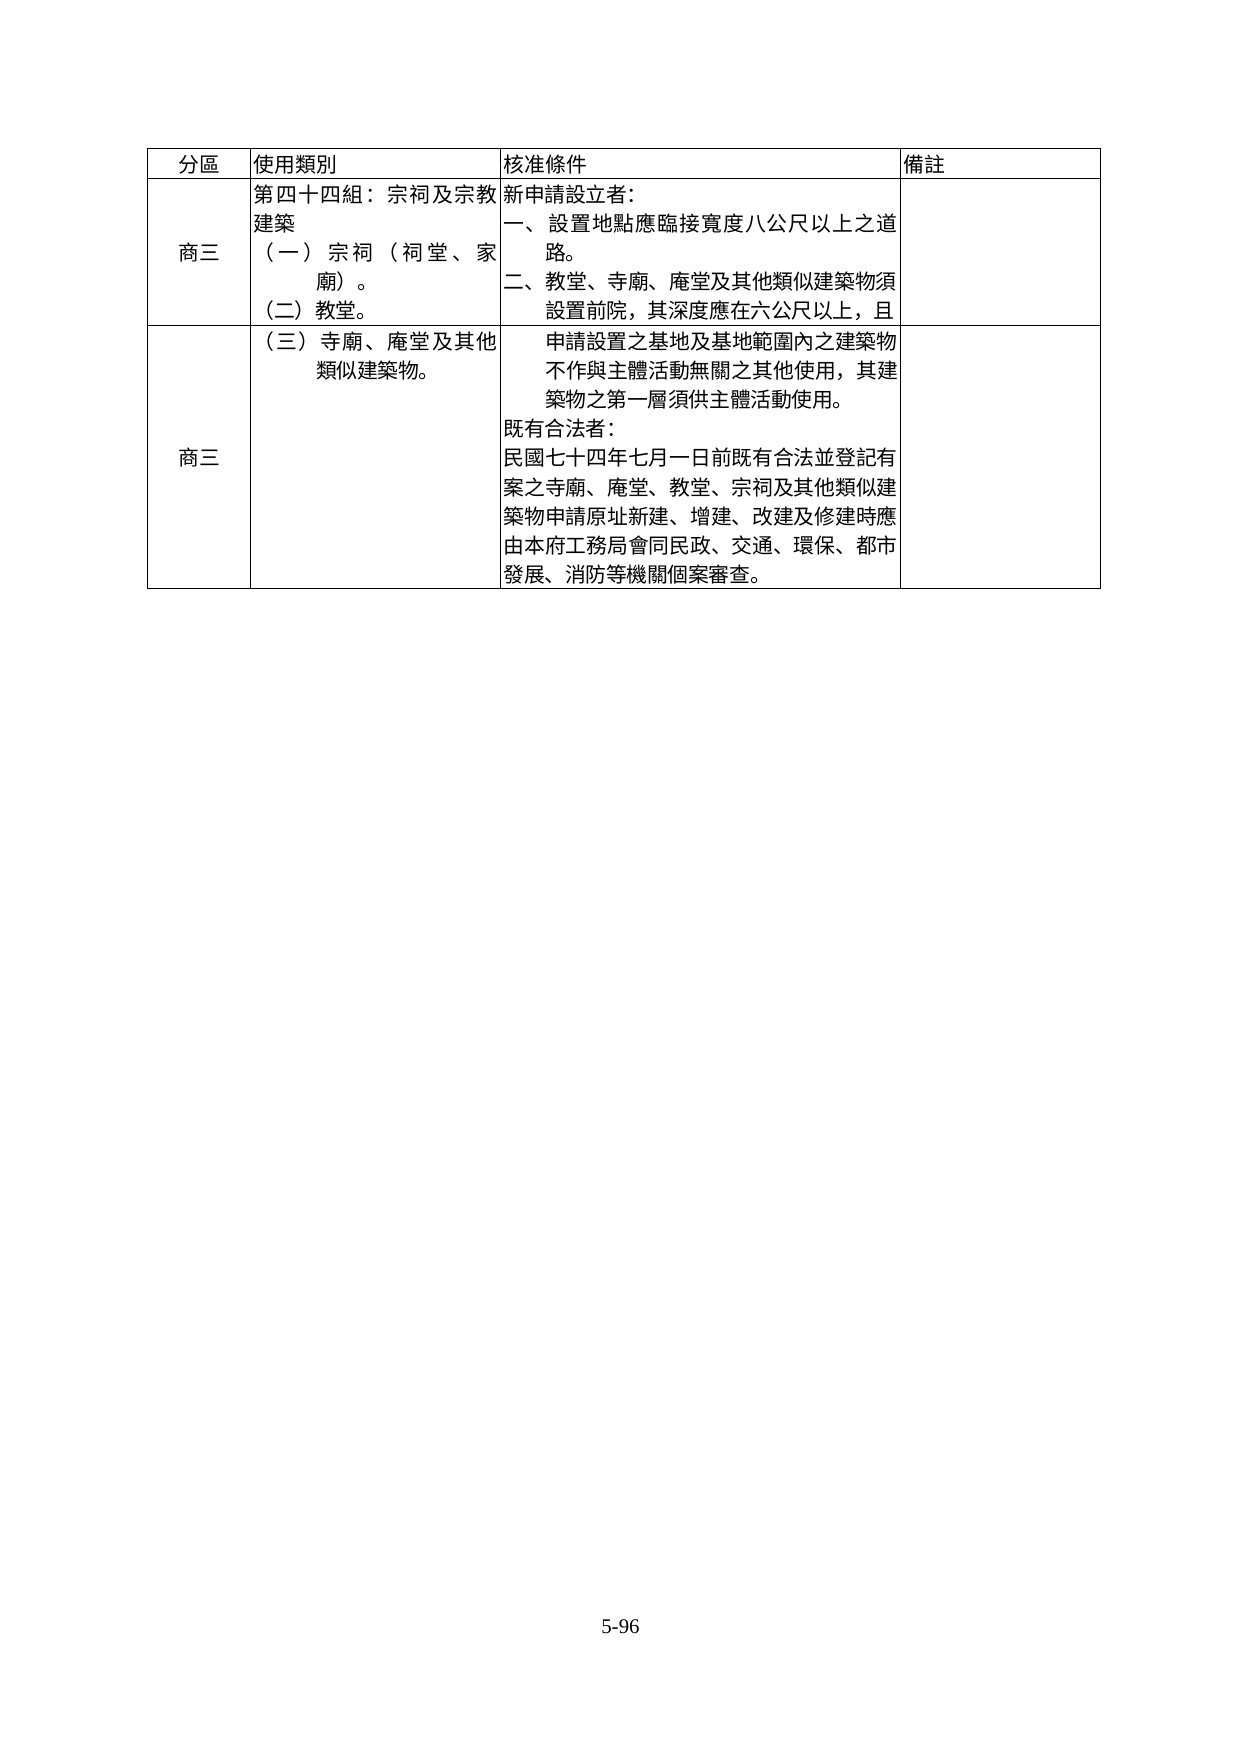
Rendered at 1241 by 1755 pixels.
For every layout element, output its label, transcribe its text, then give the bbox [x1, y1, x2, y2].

table_header 使用類別 [251, 149, 500, 178]
table_cell 商三 [148, 326, 250, 588]
table_header 分區 [148, 149, 250, 178]
table_header 備註 [901, 149, 1100, 178]
table_cell 新申請設立者： 一、設置地點應臨接寬度八公尺以上之道路。 二、教堂、寺廟、庵堂及其他類似建築物須設置前院，其深度應在六公尺以上，且 [501, 179, 900, 325]
table_cell 申請設置之基地及基地範圍內之建築物不作與主體活動無關之其他使用，其建築物之第一層須供主體活動使用。 既有合法者： 民國七十四年七月一日前既有合法並登記有案之寺廟、庵堂、教堂、宗祠及其他類似建築物申請原址新建、增建、改建及修建時應由本府工務局會同民政、交通、環保、都市發展、消防等機關個案審查。 [501, 326, 900, 588]
table_cell [901, 326, 1100, 588]
table_cell 商三 [148, 179, 250, 325]
table_header 核准條件 [501, 149, 900, 178]
table_cell 第四十四組：宗祠及宗教建築 （一）宗祠（祠堂、家廟）。 （二）教堂。 [251, 179, 500, 325]
table_cell （三）寺廟、庵堂及其他類似建築物。 [251, 326, 500, 588]
table_cell [901, 179, 1100, 325]
